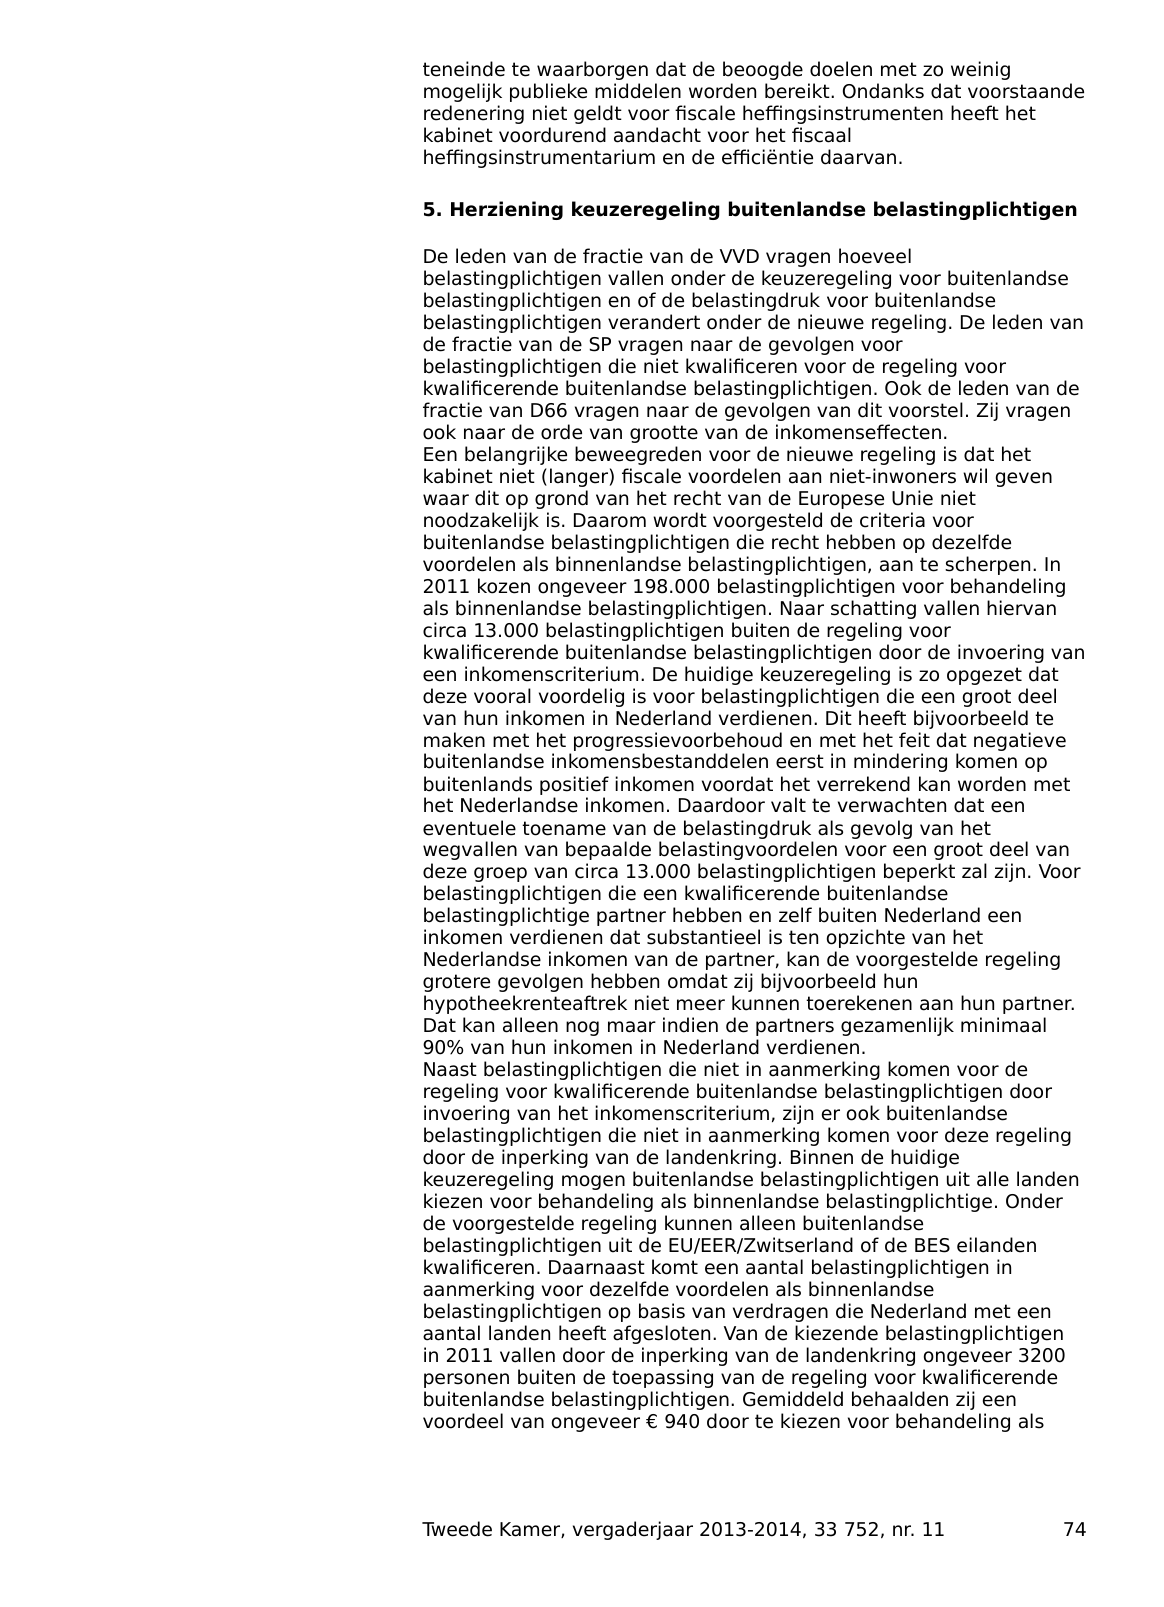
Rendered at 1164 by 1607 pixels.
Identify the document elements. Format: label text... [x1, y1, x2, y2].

text Een belangrijke beweegreden voor de nieuwe regeling is dat het kabinet niet (langer) fiscale voordelen aan niet-inwoners wil geven waar dit op grond van het recht van de Europese Unie niet noodzakelijk is. Daarom wordt voorgesteld de criteria voor buitenlandse belastingplichtigen die recht hebben op dezelfde voordelen als binnenlandse belastingplichtigen, aan te scherpen. In 2011 kozen ongeveer 198.000 belastingplichtigen voor behandeling als binnenlandse belastingplichtigen. Naar schatting vallen hiervan circa 13.000 belastingplichtigen buiten de regeling voor kwalificerende buitenlandse belastingplichtigen door de invoering van een inkomenscriterium. De huidige keuzeregeling is zo opgezet dat deze vooral voordelig is voor belastingplichtigen die een groot deel van hun inkomen in Nederland verdienen. Dit heeft bijvoorbeeld te maken met het progressievoorbehoud en met het feit dat negatieve buitenlandse inkomensbestanddelen eerst in mindering komen op buitenlands positief inkomen voordat het verrekend kan worden met het Nederlandse inkomen. Daardoor valt te verwachten dat een eventuele toename van de belastingdruk als gevolg van het wegvallen van bepaalde belastingvoordelen voor een groot deel van deze groep van circa 13.000 belastingplichtigen beperkt zal zijn. Voor belastingplichtigen die een kwalificerende buitenlandse belastingplichtige partner hebben en zelf buiten Nederland een inkomen verdienen dat substantieel is ten opzichte van het Nederlandse inkomen van de partner, kan de voorgestelde regeling grotere gevolgen hebben omdat zij bijvoorbeeld hun hypotheekrenteaftrek niet meer kunnen toerekenen aan hun partner. Dat kan alleen nog maar indien de partners gezamenlijk minimaal 90% van hun inkomen in Nederland verdienen. [422, 444, 1087, 1059]
text teneinde te waarborgen dat de beoogde doelen met zo weinig mogelijk publieke middelen worden bereikt. Ondanks dat voorstaande redenering niet geldt voor fiscale heffingsinstrumenten heeft het kabinet voordurend aandacht voor het fiscaal heffingsinstrumentarium en de efficiëntie daarvan. [422, 59, 1087, 169]
subtitle 5. Herziening keuzeregeling buitenlandse belastingplichtigen [422, 199, 1087, 221]
text De leden van de fractie van de VVD vragen hoeveel belastingplichtigen vallen onder de keuzeregeling voor buitenlandse belastingplichtigen en of de belastingdruk voor buitenlandse belastingplichtigen verandert onder de nieuwe regeling. De leden van de fractie van de SP vragen naar de gevolgen voor belastingplichtigen die niet kwalificeren voor de regeling voor kwalificerende buitenlandse belastingplichtigen. Ook de leden van de fractie van D66 vragen naar de gevolgen van dit voorstel. Zij vragen ook naar de orde van grootte van de inkomenseffecten. [422, 246, 1087, 444]
text Naast belastingplichtigen die niet in aanmerking komen voor de regeling voor kwalificerende buitenlandse belastingplichtigen door invoering van het inkomenscriterium, zijn er ook buitenlandse belastingplichtigen die niet in aanmerking komen voor deze regeling door de inperking van de landenkring. Binnen de huidige keuzeregeling mogen buitenlandse belastingplichtigen uit alle landen kiezen voor behandeling als binnenlandse belastingplichtige. Onder de voorgestelde regeling kunnen alleen buitenlandse belastingplichtigen uit de EU/EER/Zwitserland of de BES eilanden kwalificeren. Daarnaast komt een aantal belastingplichtigen in aanmerking voor dezelfde voordelen als binnenlandse belastingplichtigen op basis van verdragen die Nederland met een aantal landen heeft afgesloten. Van de kiezende belastingplichtigen in 2011 vallen door de inperking van de landenkring ongeveer 3200 personen buiten de toepassing van de regeling voor kwalificerende buitenlandse belastingplichtigen. Gemiddeld behaalden zij een voordeel van ongeveer € 940 door te kiezen voor behandeling als [422, 1059, 1087, 1433]
